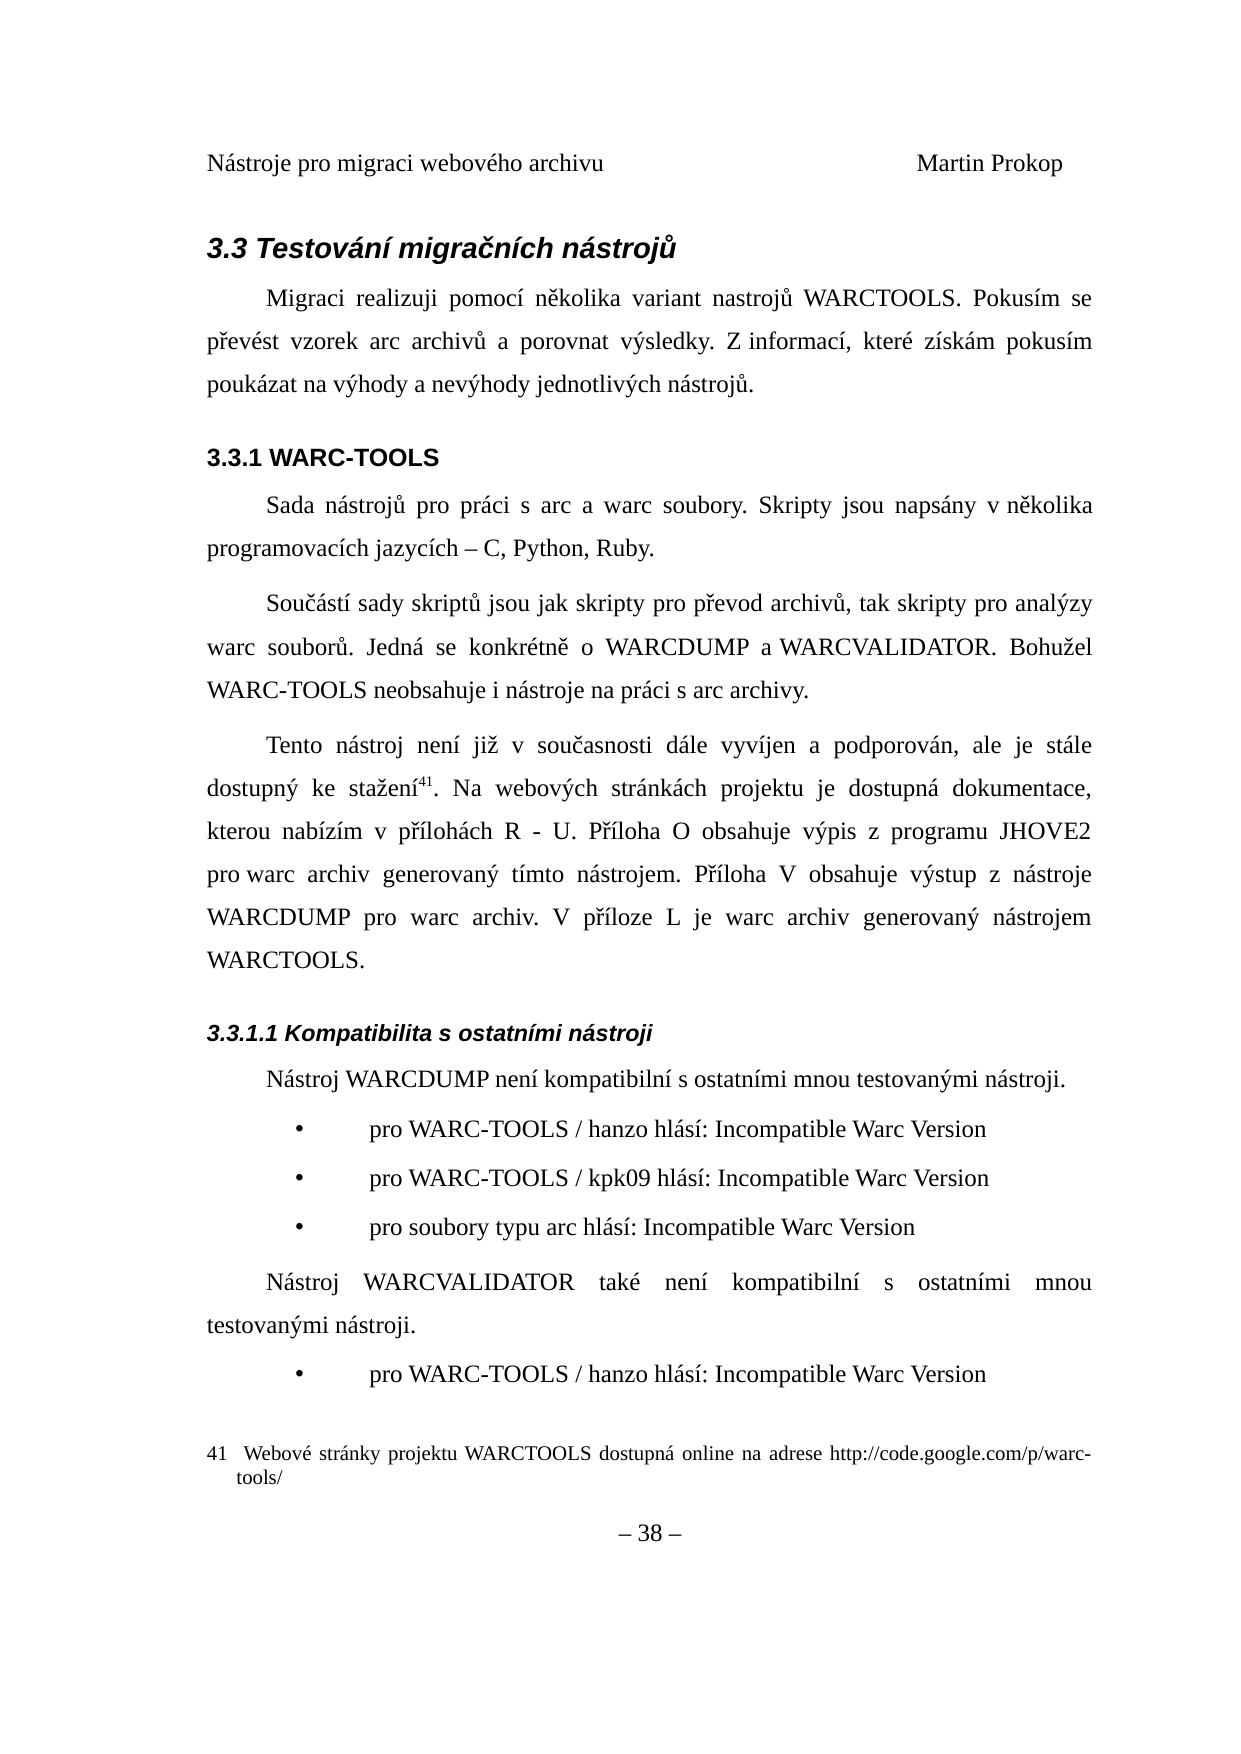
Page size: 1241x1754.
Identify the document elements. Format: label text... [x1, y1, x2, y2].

subtitle 3.3 Testování migračních nástrojů [207, 231, 1093, 264]
text Součástí sady skriptů jsou jak skripty pro převod archivů, tak skripty pro analýzy warc souborů. Jedná se konkrétně o WARCDUMP a WARCVALIDATOR. Bohužel WARC-TOOLS neobsahuje i nástroje na práci s arc archivy. [207, 588, 1093, 703]
text Sada nástrojů pro práci s arc a warc soubory. Skripty jsou napsány v několika programovacích jazycích – C, Python, Ruby. [207, 490, 1093, 562]
subtitle 3.3.1 WARC-TOOLS [207, 443, 1093, 472]
list pro soubory typu arc hlásí: Incompatible Warc Version [295, 1212, 1093, 1241]
text Nástroj WARCVALIDATOR také není kompatibilní s ostatními mnou testovanými nástroji. [207, 1267, 1093, 1339]
text Tento nástroj není již v současnosti dále vyvíjen a podporován, ale je stále dostupný ke stažení. Na webových stránkách projektu je dostupná dokumentace, kterou nabízím v přílohách R - U. Příloha O obsahuje výpis z programu JHOVE2 pro warc archiv generovaný tímto nástrojem. Příloha V obsahuje výstup z nástroje WARCDUMP pro warc archiv. V příloze L je warc archiv generovaný nástrojem WARCTOOLS. [207, 730, 1093, 974]
subtitle 3.3.1.1 Kompatibilita s ostatními nástroji [207, 1019, 1093, 1046]
text Webové stránky projektu WARCTOOLS dostupná online na adrese http://code.google.com/p/warc-tools/ [207, 1441, 1093, 1489]
text Migraci realizuji pomocí několika variant nastrojů WARCTOOLS. Pokusím se převést vzorek arc archivů a porovnat výsledky. Z informací, které získám pokusím poukázat na výhody a nevýhody jednotlivých nástrojů. [207, 283, 1093, 398]
list pro WARC-TOOLS / hanzo hlásí: Incompatible Warc Version [295, 1114, 1093, 1142]
list pro WARC-TOOLS / kpk09 hlásí: Incompatible Warc Version [295, 1163, 1093, 1191]
list pro WARC-TOOLS / hanzo hlásí: Incompatible Warc Version [295, 1359, 1093, 1388]
text Nástroj WARCDUMP není kompatibilní s ostatními mnou testovanými nástroji. [207, 1064, 1093, 1093]
